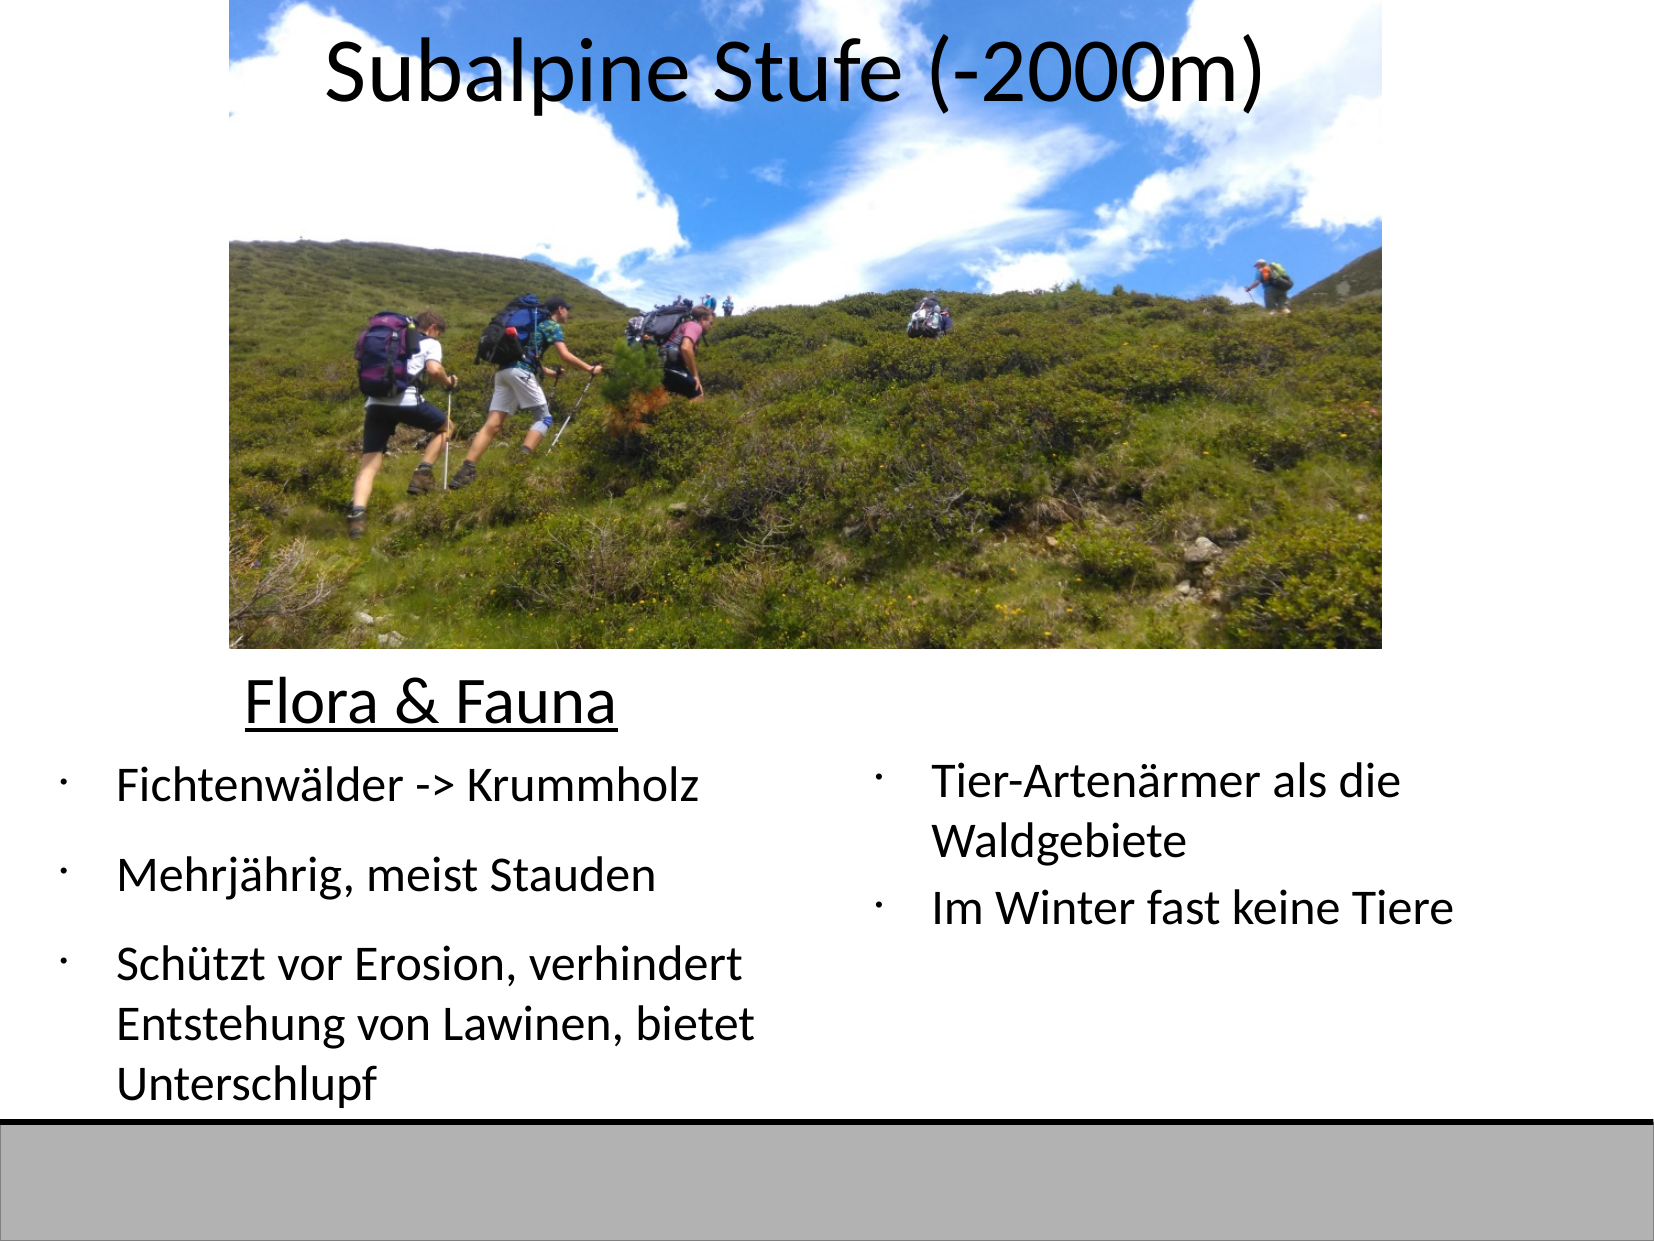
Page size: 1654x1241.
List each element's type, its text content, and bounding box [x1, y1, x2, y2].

text_box Fichtenwälder -> Krummholz Mehrjährig, meist Stauden Schützt vor Erosion, verhindert Entstehung von Lawinen, bietet Unterschlupf [44, 744, 830, 1028]
text_box [0, 1125, 1654, 1241]
picture [229, 190, 1382, 649]
title Subalpine Stufe (-2000m) [121, 2, 1472, 190]
text_box Flora & Fauna [100, 649, 763, 744]
text_box Tier-Artenärmer als die Waldgebiete Im Winter fast keine Tiere [860, 739, 1605, 943]
